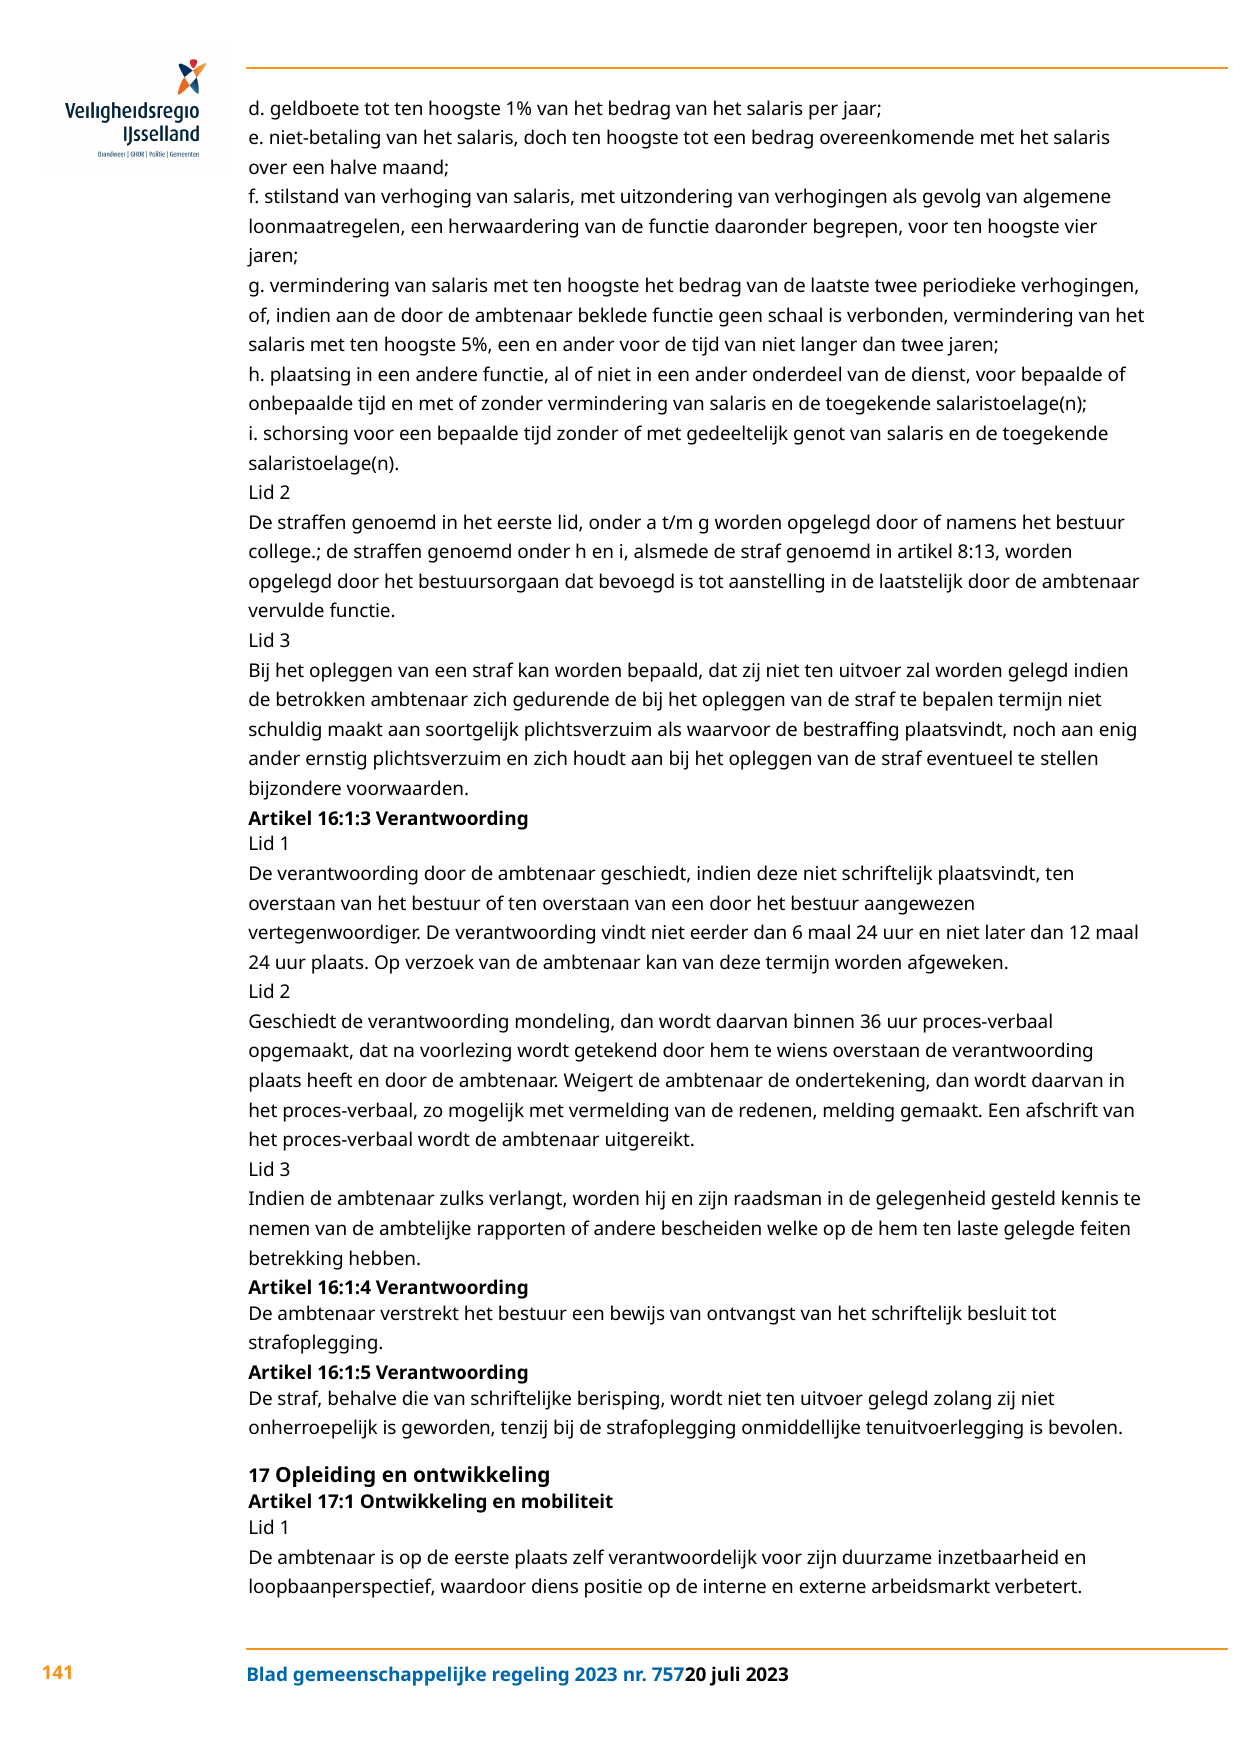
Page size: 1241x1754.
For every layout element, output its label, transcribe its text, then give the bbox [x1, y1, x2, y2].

picture [41, 47, 231, 172]
text h. plaatsing in een andere functie, al of niet in een ander onderdeel van de dienst, voor bepaalde of onbepaalde tijd en met of zonder vermindering van salaris en de toegekende salaristoelage(n); [248, 361, 1152, 416]
text Lid 1 [248, 1514, 1152, 1540]
text Lid 3 [248, 627, 1152, 653]
text Artikel 16:1:5 Verantwoording [248, 1359, 1152, 1385]
text Artikel 16:1:3 Verantwoording [248, 805, 1152, 831]
text Artikel 16:1:4 Verantwoording [248, 1274, 1152, 1300]
text Bij het opleggen van een straf kan worden bepaald, dat zij niet ten uitvoer zal worden gelegd indien de betrokken ambtenaar zich gedurende de bij het opleggen van de straf te bepalen termijn niet schuldig maakt aan soortgelijk plichtsverzuim als waarvoor de bestraffing plaatsvindt, noch aan enig ander ernstig plichtsverzuim en zich houdt aan bij het opleggen van de straf eventueel te stellen bijzondere voorwaarden. [248, 657, 1152, 801]
text g. vermindering van salaris met ten hoogste het bedrag van de laatste twee periodieke verhogingen, of, indien aan de door de ambtenaar beklede functie geen schaal is verbonden, vermindering van het salaris met ten hoogste 5%, een en ander voor de tijd van niet langer dan twee jaren; [248, 272, 1152, 357]
text e. niet-betaling van het salaris, doch ten hoogste tot een bedrag overeenkomende met het salaris over een halve maand; [248, 124, 1152, 180]
text De straf, behalve die van schriftelijke berisping, wordt niet ten uitvoer gelegd zolang zij niet onherroepelijk is geworden, tenzij bij de strafoplegging onmiddellijke tenuitvoerlegging is bevolen. [248, 1385, 1152, 1440]
text De straffen genoemd in het eerste lid, onder a t/m g worden opgelegd door of namens het bestuur college.; de straffen genoemd onder h en i, alsmede de straf genoemd in artikel 8:13, worden opgelegd door het bestuursorgaan dat bevoegd is tot aanstelling in de laatstelijk door de ambtenaar vervulde functie. [248, 509, 1152, 623]
text Lid 2 [248, 978, 1152, 1004]
text 17 Opleiding en ontwikkeling [248, 1460, 1152, 1488]
text Artikel 17:1 Ontwikkeling en mobiliteit [248, 1488, 1152, 1514]
text Lid 2 [248, 479, 1152, 505]
text Geschiedt de verantwoording mondeling, dan wordt daarvan binnen 36 uur proces-verbaal opgemaakt, dat na voorlezing wordt getekend door hem te wiens overstaan de verantwoording plaats heeft en door de ambtenaar. Weigert de ambtenaar de ondertekening, dan wordt daarvan in het proces-verbaal, zo mogelijk met vermelding van de redenen, melding gemaakt. Een afschrift van het proces-verbaal wordt de ambtenaar uitgereikt. [248, 1008, 1152, 1152]
text De verantwoording door de ambtenaar geschiedt, indien deze niet schriftelijk plaatsvindt, ten overstaan van het bestuur of ten overstaan van een door het bestuur aangewezen vertegenwoordiger. De verantwoording vindt niet eerder dan 6 maal 24 uur en niet later dan 12 maal 24 uur plaats. Op verzoek van de ambtenaar kan van deze termijn worden afgeweken. [248, 860, 1152, 974]
text d. geldboete tot ten hoogste 1% van het bedrag van het salaris per jaar; [248, 95, 1152, 121]
text Lid 1 [248, 831, 1152, 856]
text i. schorsing voor een bepaalde tijd zonder of met gedeeltelijk genot van salaris en de toegekende salaristoelage(n). [248, 420, 1152, 476]
text Indien de ambtenaar zulks verlangt, worden hij en zijn raadsman in de gelegenheid gesteld kennis te nemen van de ambtelijke rapporten of andere bescheiden welke op de hem ten laste gelegde feiten betrekking hebben. [248, 1186, 1152, 1270]
text De ambtenaar verstrekt het bestuur een bewijs van ontvangst van het schriftelijk besluit tot strafoplegging. [248, 1300, 1152, 1355]
text De ambtenaar is op de eerste plaats zelf verantwoordelijk voor zijn duurzame inzetbaarheid en loopbaanperspectief, waardoor diens positie op de interne en externe arbeidsmarkt verbetert. [248, 1544, 1152, 1599]
text f. stilstand van verhoging van salaris, met uitzondering van verhogingen als gevolg van algemene loonmaatregelen, een herwaardering van de functie daaronder begrepen, voor ten hoogste vier jaren; [248, 183, 1152, 268]
text Lid 3 [248, 1156, 1152, 1182]
